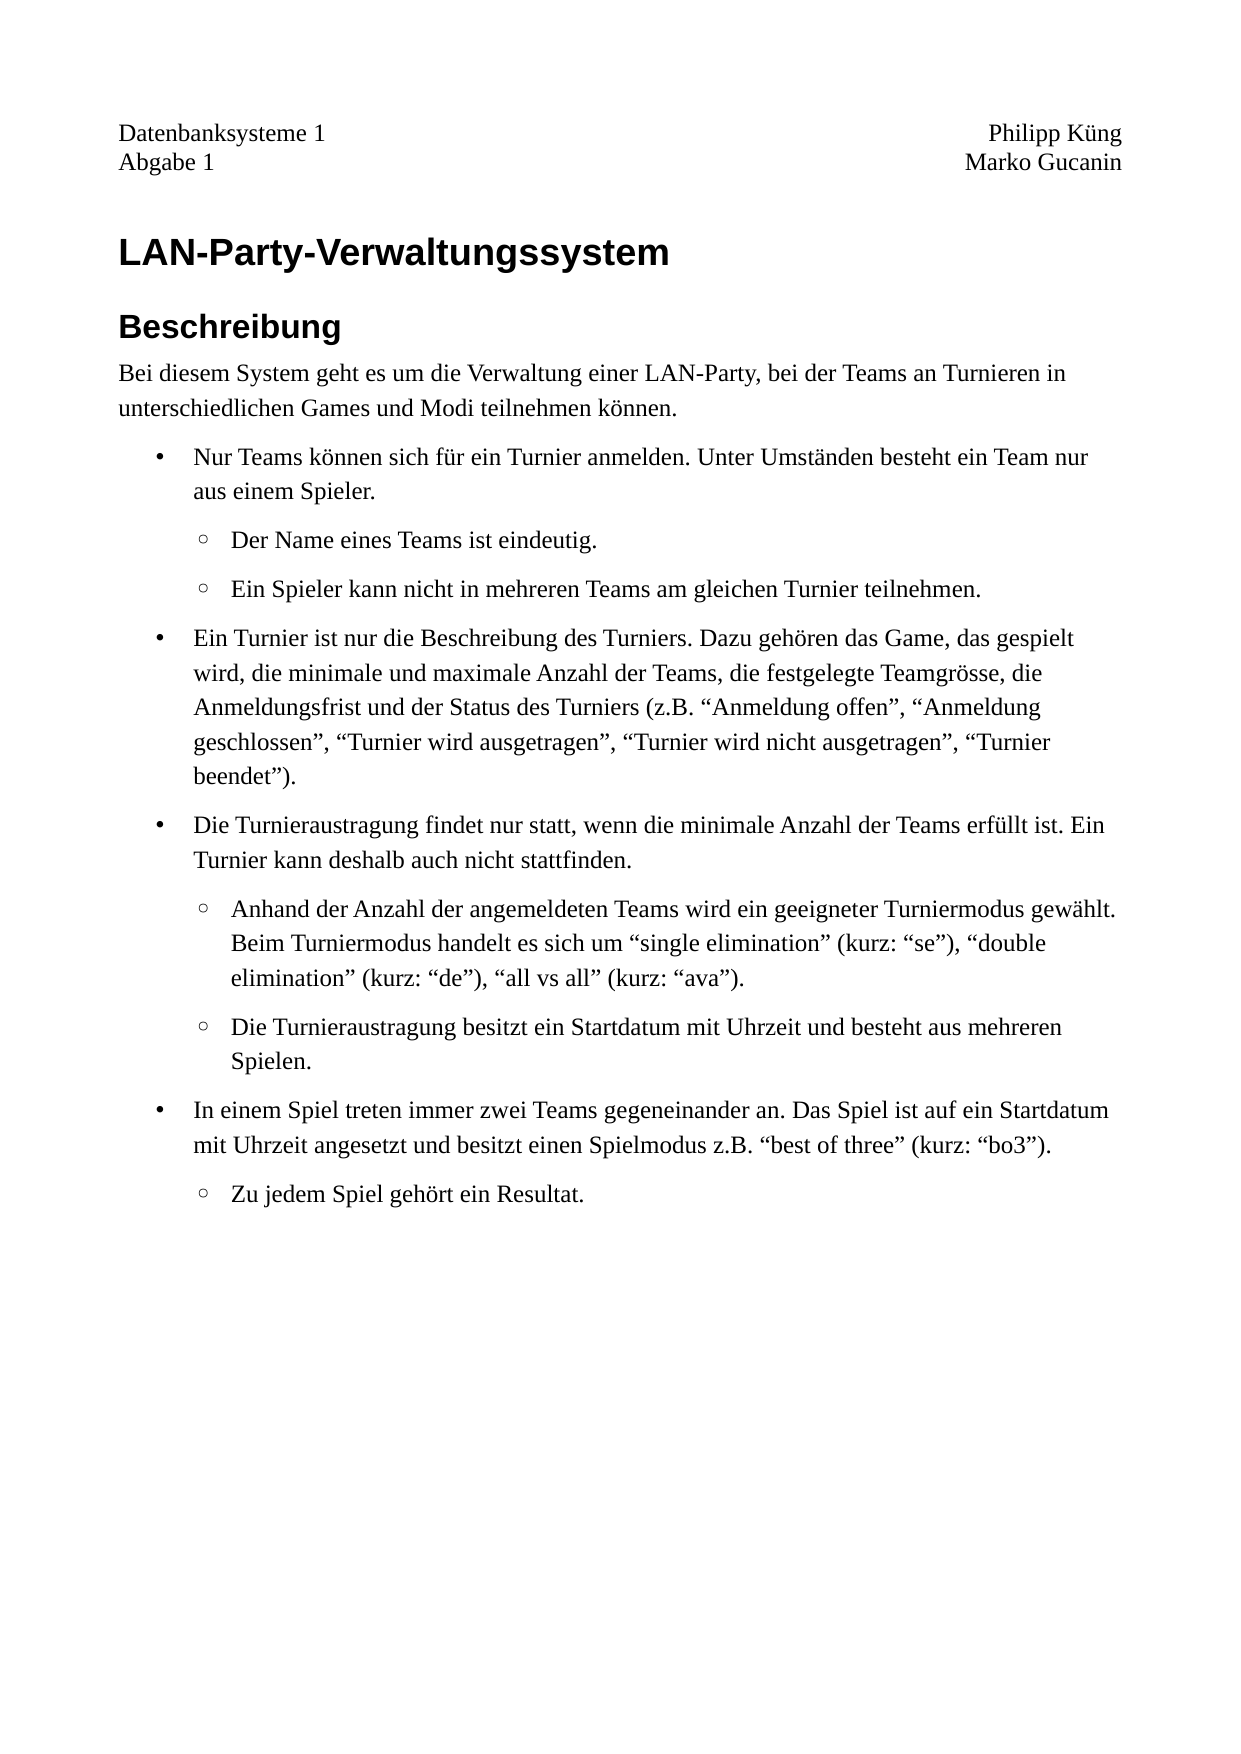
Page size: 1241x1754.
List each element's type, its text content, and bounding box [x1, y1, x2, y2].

list Ein Spieler kann nicht in mehreren Teams am gleichen Turnier teilnehmen. [193, 574, 1122, 603]
subtitle LAN-Party-Verwaltungssystem [118, 230, 1122, 274]
list Die Turnieraustragung besitzt ein Startdatum mit Uhrzeit und besteht aus mehreren Spielen. [193, 1012, 1122, 1075]
list Anhand der Anzahl der angemeldeten Teams wird ein geeigneter Turniermodus gewählt. Beim Turniermodus handelt es sich um “single elimination” (kurz: “se”), “double elimination” (kurz: “de”), “all vs all” (kurz: “ava”). [193, 894, 1122, 992]
list Die Turnieraustragung findet nur statt, wenn die minimale Anzahl der Teams erfüllt ist. Ein Turnier kann deshalb auch nicht stattfinden. [156, 810, 1122, 874]
list In einem Spiel treten immer zwei Teams gegeneinander an. Das Spiel ist auf ein Startdatum mit Uhrzeit angesetzt und besitzt einen Spielmodus z.B. “best of three” (kurz: “bo3”). [156, 1096, 1122, 1159]
text Bei diesem System geht es um die Verwaltung einer LAN-Party, bei der Teams an Turnieren in unterschiedlichen Games und Modi teilnehmen können. [118, 358, 1122, 421]
list Der Name eines Teams ist eindeutig. [193, 525, 1122, 554]
subtitle Beschreibung [118, 307, 1122, 346]
list Ein Turnier ist nur die Beschreibung des Turniers. Dazu gehören das Game, das gespielt wird, die minimale und maximale Anzahl der Teams, die festgelegte Teamgrösse, die Anmeldungsfrist und der Status des Turniers (z.B. “Anmeldung offen”, “Anmeldung geschlossen”, “Turnier wird ausgetragen”, “Turnier wird nicht ausgetragen”, “Turnier beendet”). [156, 623, 1122, 790]
list Zu jedem Spiel gehört ein Resultat. [193, 1179, 1122, 1208]
list Nur Teams können sich für ein Turnier anmelden. Unter Umständen besteht ein Team nur aus einem Spieler. [156, 442, 1122, 505]
